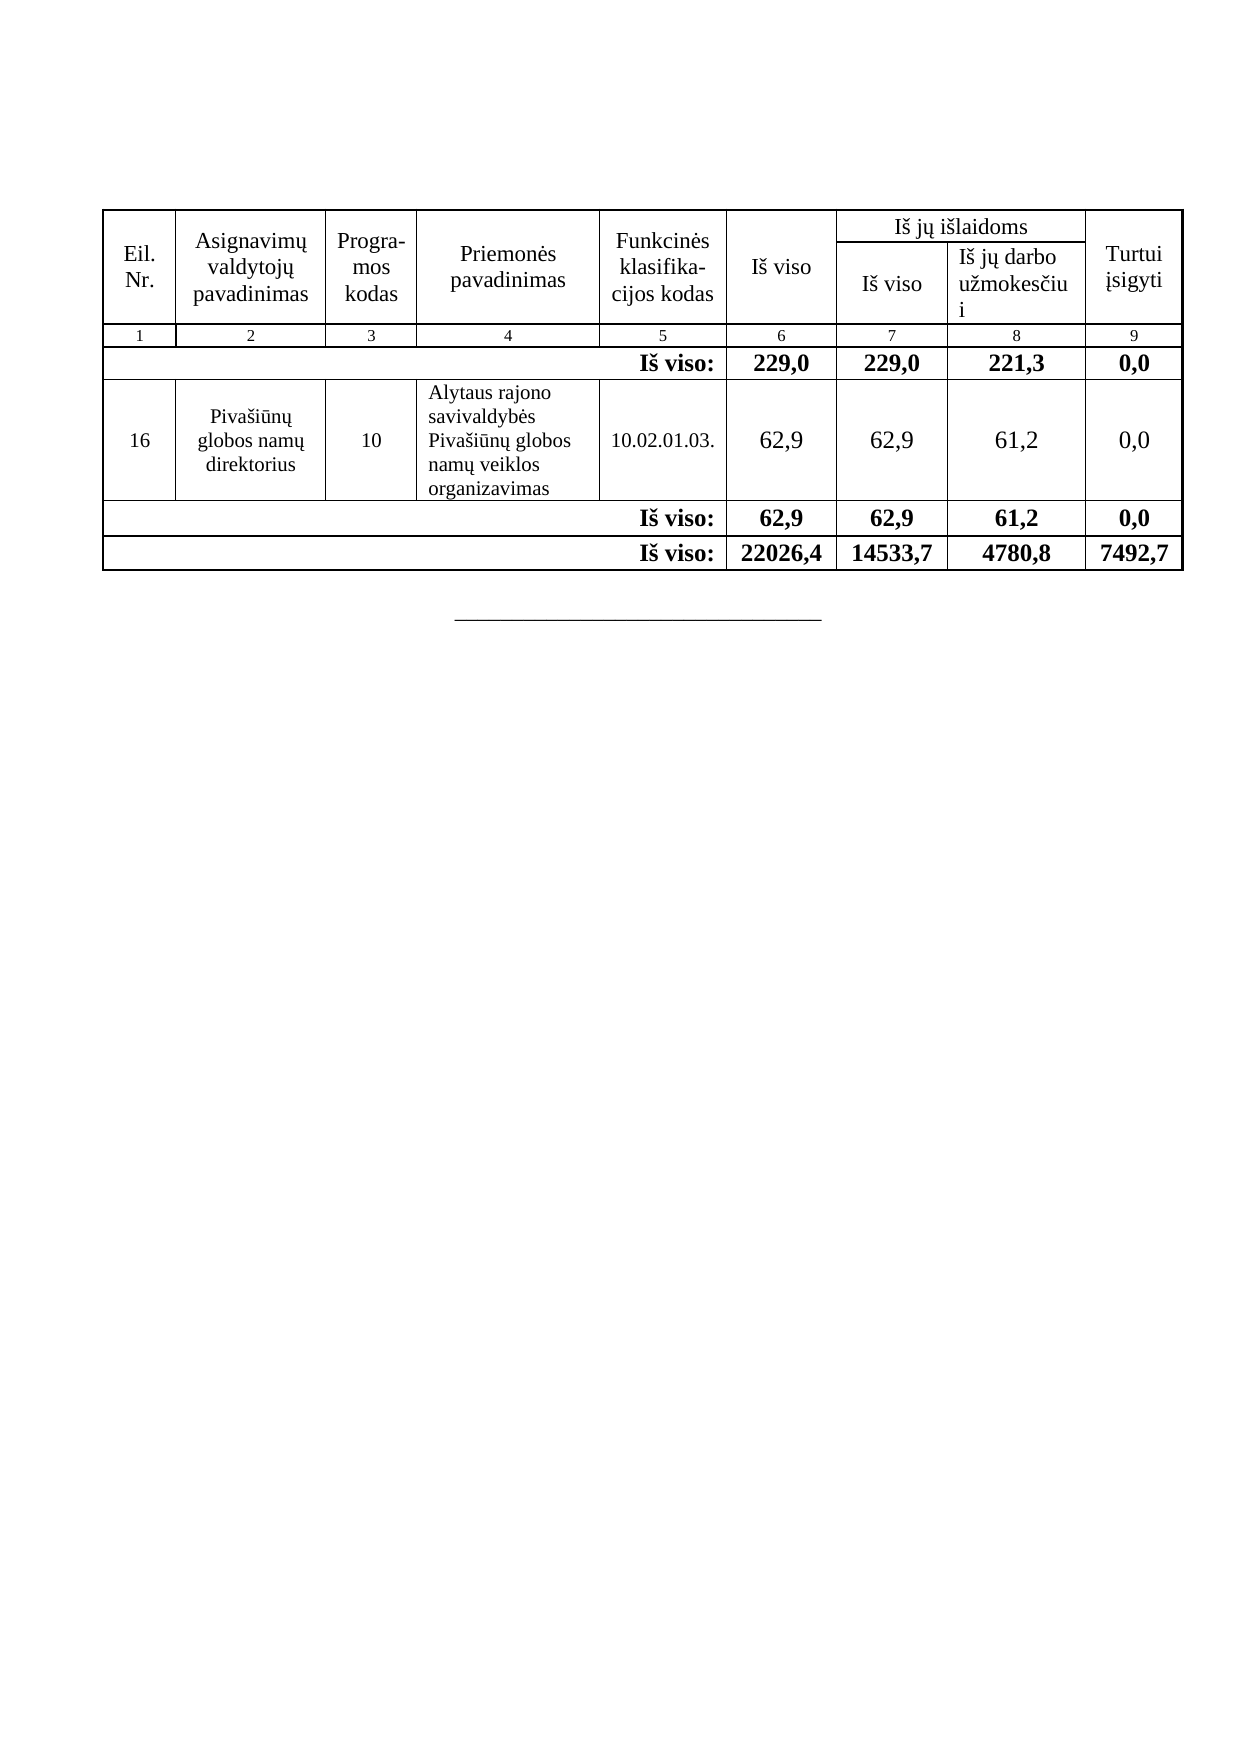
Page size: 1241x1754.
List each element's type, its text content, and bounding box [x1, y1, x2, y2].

table_cell 221,3 [948, 348, 1085, 379]
table_cell 10 [326, 380, 416, 500]
table_cell 4780,8 [948, 537, 1085, 569]
table_header Turtui įsigyti [1086, 211, 1181, 322]
table_cell 4 [417, 325, 599, 346]
table_cell 229,0 [837, 348, 947, 379]
table_cell 8 [948, 325, 1085, 346]
table_cell 3 [326, 325, 416, 346]
table_header Funkcinės klasifika-cijos kodas [600, 211, 726, 322]
table_header Eil. Nr. [104, 211, 175, 322]
table_cell 14533,7 [837, 537, 947, 569]
table_cell 62,9 [837, 501, 947, 534]
table_header Iš jų išlaidoms [837, 211, 1085, 241]
table_cell Pivašiūnų globos namų direktorius [176, 380, 325, 500]
table_cell 7 [837, 325, 947, 346]
table_cell Iš jų darbo užmokesčiui [948, 243, 1085, 322]
text ________________________________ [103, 597, 1166, 624]
table_cell 22026,4 [727, 537, 836, 569]
table_cell Iš viso: [104, 348, 726, 379]
table_header Asignavimų valdytojų pavadinimas [176, 211, 325, 322]
table_cell 9 [1086, 325, 1181, 346]
table_cell Iš viso: [104, 537, 726, 569]
table_header Priemonės pavadinimas [417, 211, 599, 322]
table_cell 229,0 [727, 348, 836, 379]
table_cell 6 [727, 325, 836, 346]
table_header Iš viso [727, 211, 836, 322]
table_header Progra-mos kodas [326, 211, 416, 322]
table_cell 62,9 [727, 380, 836, 500]
table_cell Alytaus rajono savivaldybės Pivašiūnų globos namų veiklos organizavimas [417, 380, 599, 500]
table_cell 61,2 [948, 501, 1085, 534]
table_cell 0,0 [1086, 348, 1181, 379]
table_cell 5 [600, 325, 726, 346]
table_cell 61,2 [948, 380, 1085, 500]
table_cell 7492,7 [1086, 537, 1181, 569]
table_cell 1 [104, 325, 175, 346]
table_cell 10.02.01.03. [600, 380, 726, 500]
table_cell 62,9 [837, 380, 947, 500]
table_cell Iš viso: [104, 501, 726, 534]
table_cell 2 [177, 325, 325, 346]
table_cell 0,0 [1086, 380, 1181, 500]
table_cell Iš viso [837, 243, 947, 322]
table_cell 62,9 [727, 501, 836, 534]
table_cell 16 [104, 380, 175, 500]
table_cell 0,0 [1086, 501, 1181, 534]
